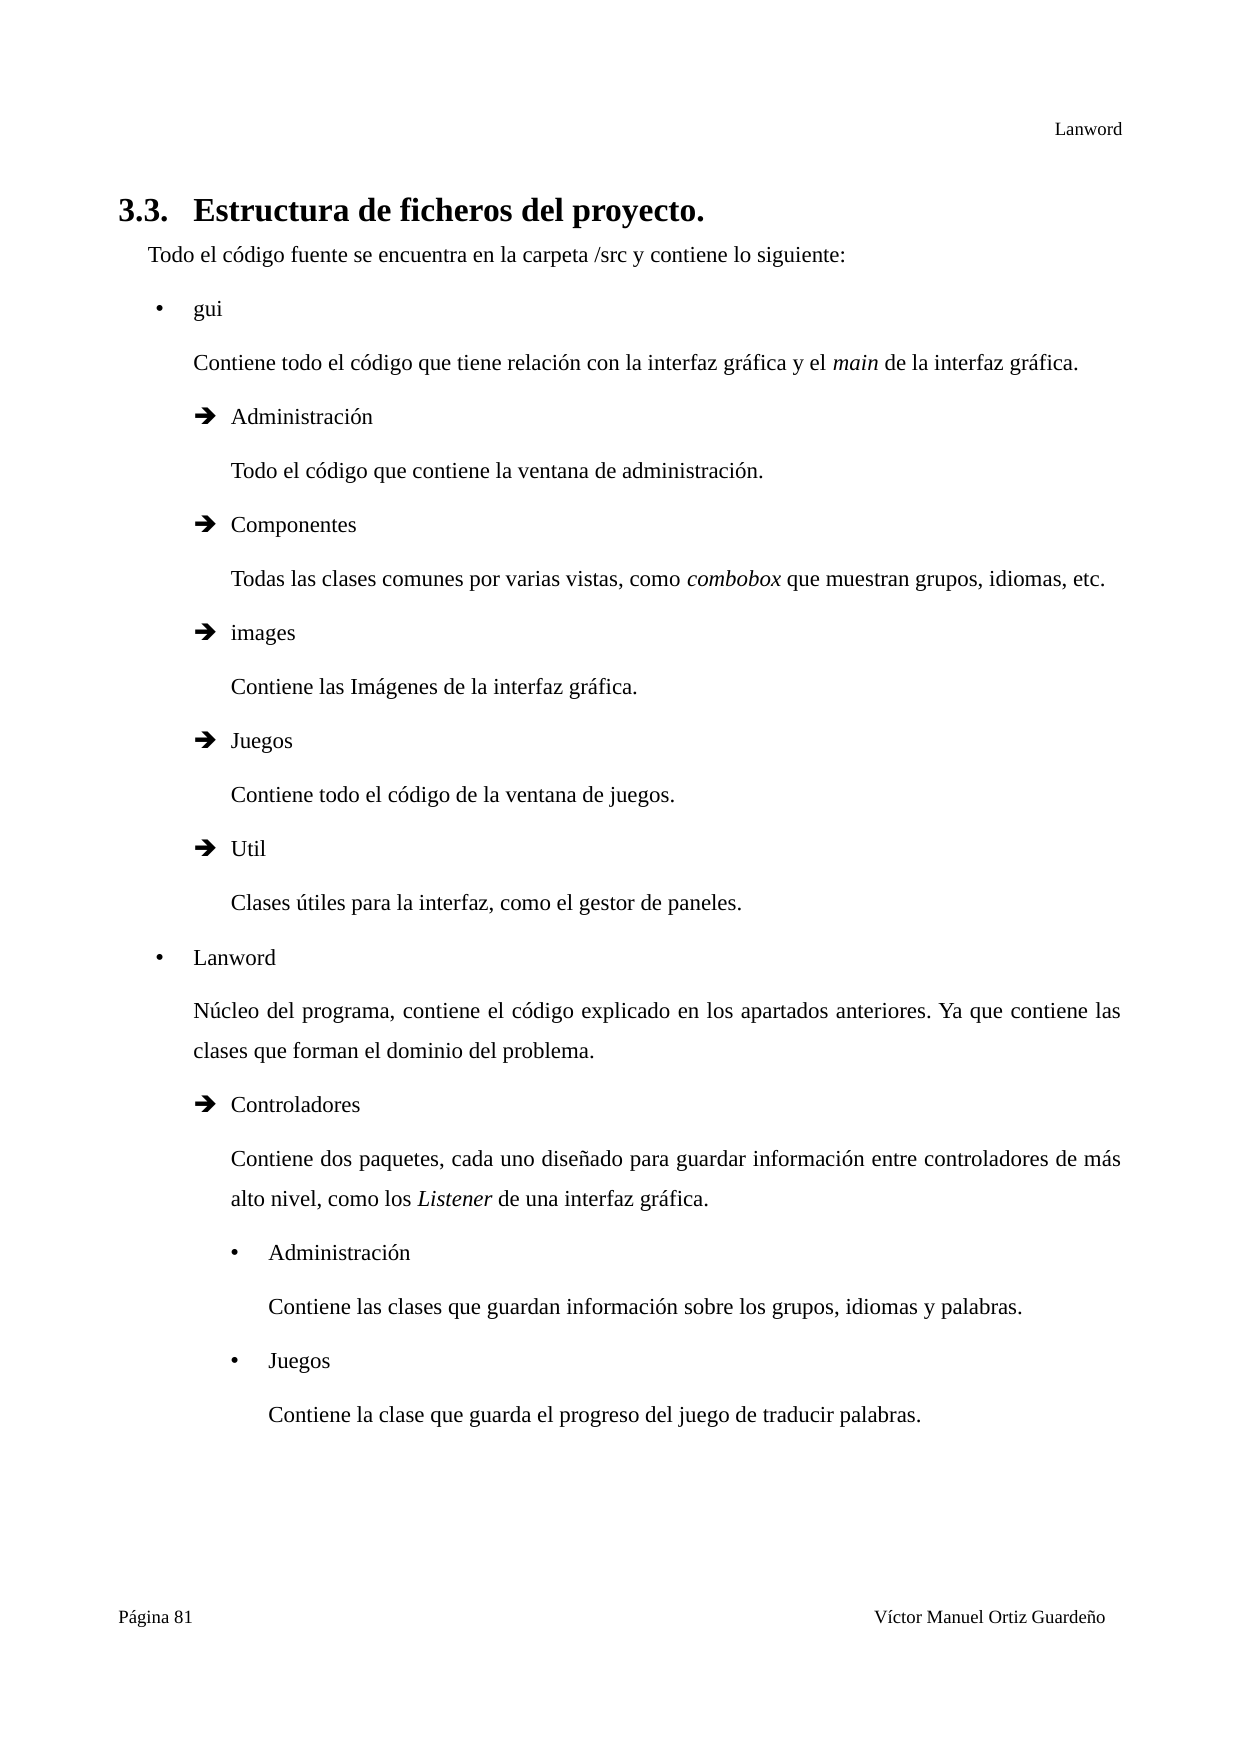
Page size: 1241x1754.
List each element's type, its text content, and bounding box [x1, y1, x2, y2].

list Componentes [193, 511, 1122, 537]
list Juegos [231, 1347, 1122, 1373]
list Contiene dos paquetes, cada uno diseñado para guardar información entre controladores de más alto nivel, como los Listener de una interfaz gráfica. [193, 1145, 1122, 1211]
list Lanword [156, 943, 1122, 970]
text Todo el código fuente se encuentra en la carpeta /src y contiene lo siguiente: [118, 241, 1122, 267]
list Núcleo del programa, contiene el código explicado en los apartados anteriores. Ya que contiene las clases que forman el dominio del problema. [156, 998, 1122, 1063]
list Todo el código que contiene la ventana de administración. [193, 457, 1122, 483]
list Util [193, 835, 1122, 862]
list Contiene todo el código que tiene relación con la interfaz gráfica y el main de la interfaz gráfica. [156, 349, 1122, 375]
list images [193, 619, 1122, 646]
list Controladores [193, 1091, 1122, 1117]
list Clases útiles para la interfaz, como el gestor de paneles. [193, 889, 1122, 916]
subtitle Estructura de ficheros del proyecto. [118, 189, 1122, 228]
list Contiene todo el código de la ventana de juegos. [193, 781, 1122, 808]
list Juegos [193, 727, 1122, 754]
list Contiene la clase que guarda el progreso del juego de traducir palabras. [231, 1401, 1122, 1427]
list Contiene las clases que guardan información sobre los grupos, idiomas y palabras. [231, 1293, 1122, 1319]
list Contiene las Imágenes de la interfaz gráfica. [193, 673, 1122, 699]
list Administración [231, 1239, 1122, 1265]
list Todas las clases comunes por varias vistas, como combobox que muestran grupos, idiomas, etc. [193, 565, 1122, 591]
list gui [156, 295, 1122, 321]
list Administración [193, 403, 1122, 429]
